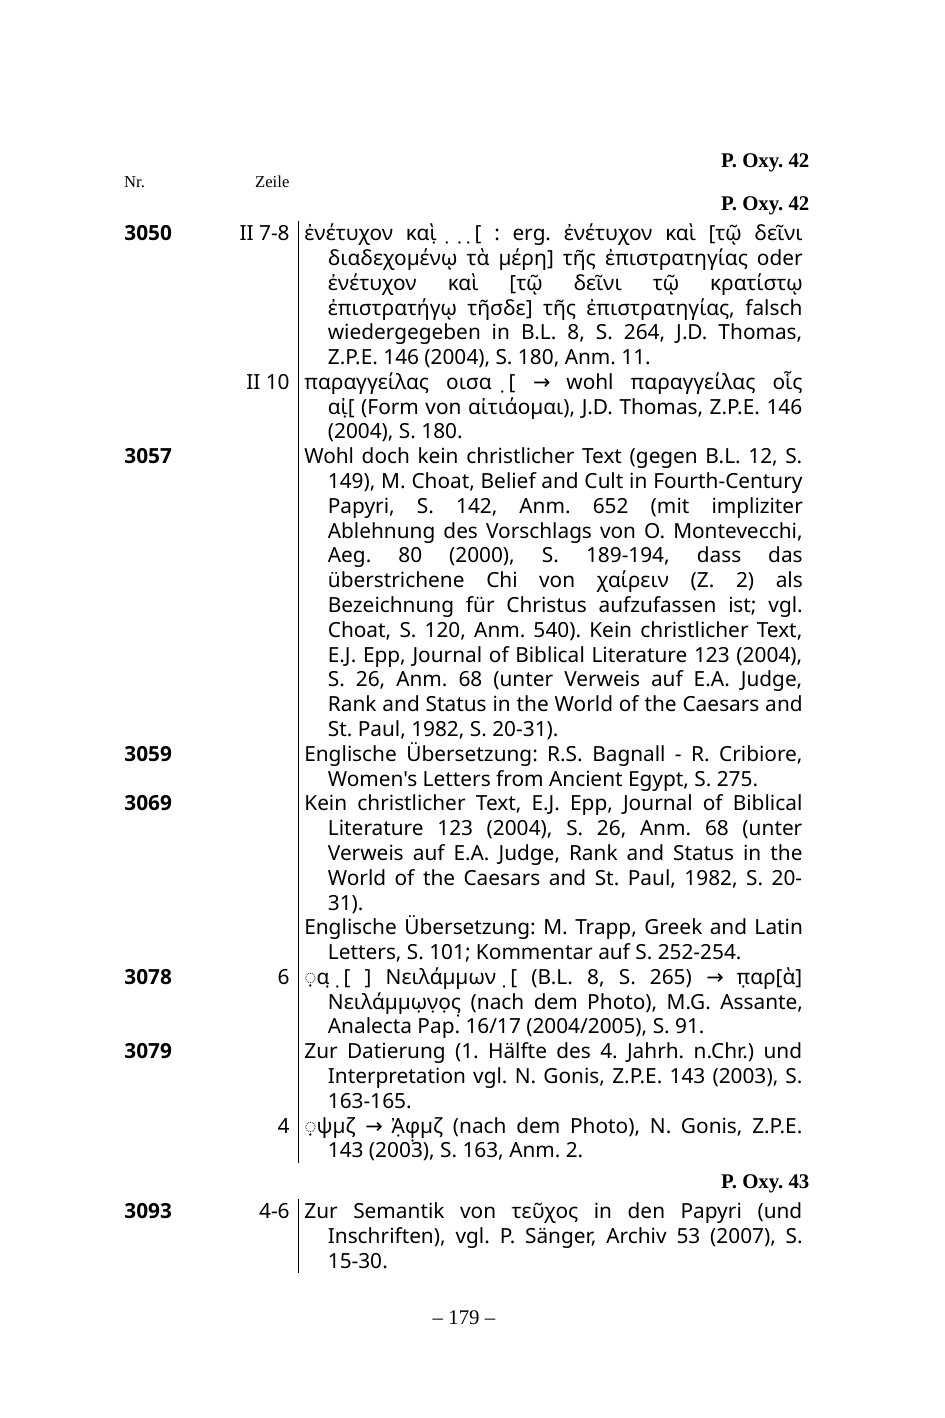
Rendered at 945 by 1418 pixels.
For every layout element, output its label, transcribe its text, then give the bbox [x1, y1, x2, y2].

table_header 3050 [118, 221, 207, 369]
table_cell Englische Übersetzung: R.S. Bagnall - R. Cribiore, Women's Letters from Ancient Egypt, S. 275. [299, 741, 809, 791]
table_cell 3069 [118, 791, 298, 915]
table_header 3093 [118, 1199, 207, 1273]
table_cell Kein christlicher Text, E.J. Epp, Journal of Biblical Literature 123 (2004), S. 26, Anm. 68 (unter Verweis auf E.A. Judge, Rank and Status in the World of the Caesars and St. Paul, 1982, S. 20-31). [299, 791, 809, 915]
table_cell 3059 [118, 741, 298, 791]
table_cell παραγγείλας οισα ̣[ → wohl παραγγείλας οἷς αἰ̣[ (Form von αἰτιάομαι), J.D. Thomas, Z.P.E. 146 (2004), S. 180. [299, 370, 809, 444]
table_cell [118, 1113, 207, 1163]
table_cell [118, 370, 207, 444]
subtitle P. Oxy. 42 [118, 191, 809, 215]
table_header ἐνέτυχον καὶ̣ ̣ ̣ ̣[ : erg. ἐνέτυχον καὶ [τῷ δεῖνι διαδεχομένῳ τὰ μέρη] τῆς ἐπιστρατηγίας oder ἐνέτυχον καὶ [τῷ δεῖνι τῷ κρατίστῳ ἐπιστρατήγῳ τῆσδε] τῆς ἐπιστρατηγίας, falsch wiedergegeben in B.L. 8, S. 264, J.D. Thomas, Z.P.E. 146 (2004), S. 180, Anm. 11. [299, 221, 809, 369]
table_cell ̣ψμζ → Ἀ̣φ̣μζ (nach dem Photo), N. Gonis, Z.P.E. 143 (2003), S. 163, Anm. 2. [299, 1113, 809, 1163]
table_cell Englische Übersetzung: M. Trapp, Greek and Latin Letters, S. 101; Kommentar auf S. 252-254. [299, 915, 809, 964]
table_cell ̣α̣ ̣[ ] Νειλάμμων ̣[ (B.L. 8, S. 265) → π̣αρ[ὰ] Νειλάμμω̣ν̣ο̣ς̣ (nach dem Photo), M.G. Assante, Analecta Pap. 16/17 (2004/2005), S. 91. [299, 965, 809, 1039]
table_cell [118, 915, 298, 964]
table_cell 6 [207, 965, 298, 1039]
table_cell 4 [207, 1113, 298, 1163]
subtitle P. Oxy. 43 [118, 1169, 809, 1193]
table_header Zur Semantik von τεῦχος in den Papyri (und Inschriften), vgl. P. Sänger, Archiv 53 (2007), S. 15-30. [299, 1199, 809, 1273]
table_cell 3078 [118, 965, 207, 1039]
table_cell II 10 [207, 370, 298, 444]
table_header II 7-8 [207, 221, 298, 369]
table_header 4-6 [207, 1199, 298, 1273]
table_cell 3079 [118, 1039, 298, 1113]
table_cell Zur Datierung (1. Hälfte des 4. Jahrh. n.Chr.) und Interpretation vgl. N. Gonis, Z.P.E. 143 (2003), S. 163-165. [299, 1039, 809, 1113]
table_cell 3057 [118, 444, 298, 741]
table_cell Wohl doch kein christlicher Text (gegen B.L. 12, S. 149), M. Choat, Belief and Cult in Fourth-Century Papyri, S. 142, Anm. 652 (mit impliziter Ablehnung des Vorschlags von O. Montevecchi, Aeg. 80 (2000), S. 189-194, dass das überstrichene Chi von χαίρειν (Z. 2) als Bezeichnung für Christus aufzufassen ist; vgl. Choat, S. 120, Anm. 540). Kein christlicher Text, E.J. Epp, Journal of Biblical Literature 123 (2004), S. 26, Anm. 68 (unter Verweis auf E.A. Judge, Rank and Status in the World of the Caesars and St. Paul, 1982, S. 20-31). [299, 444, 809, 741]
